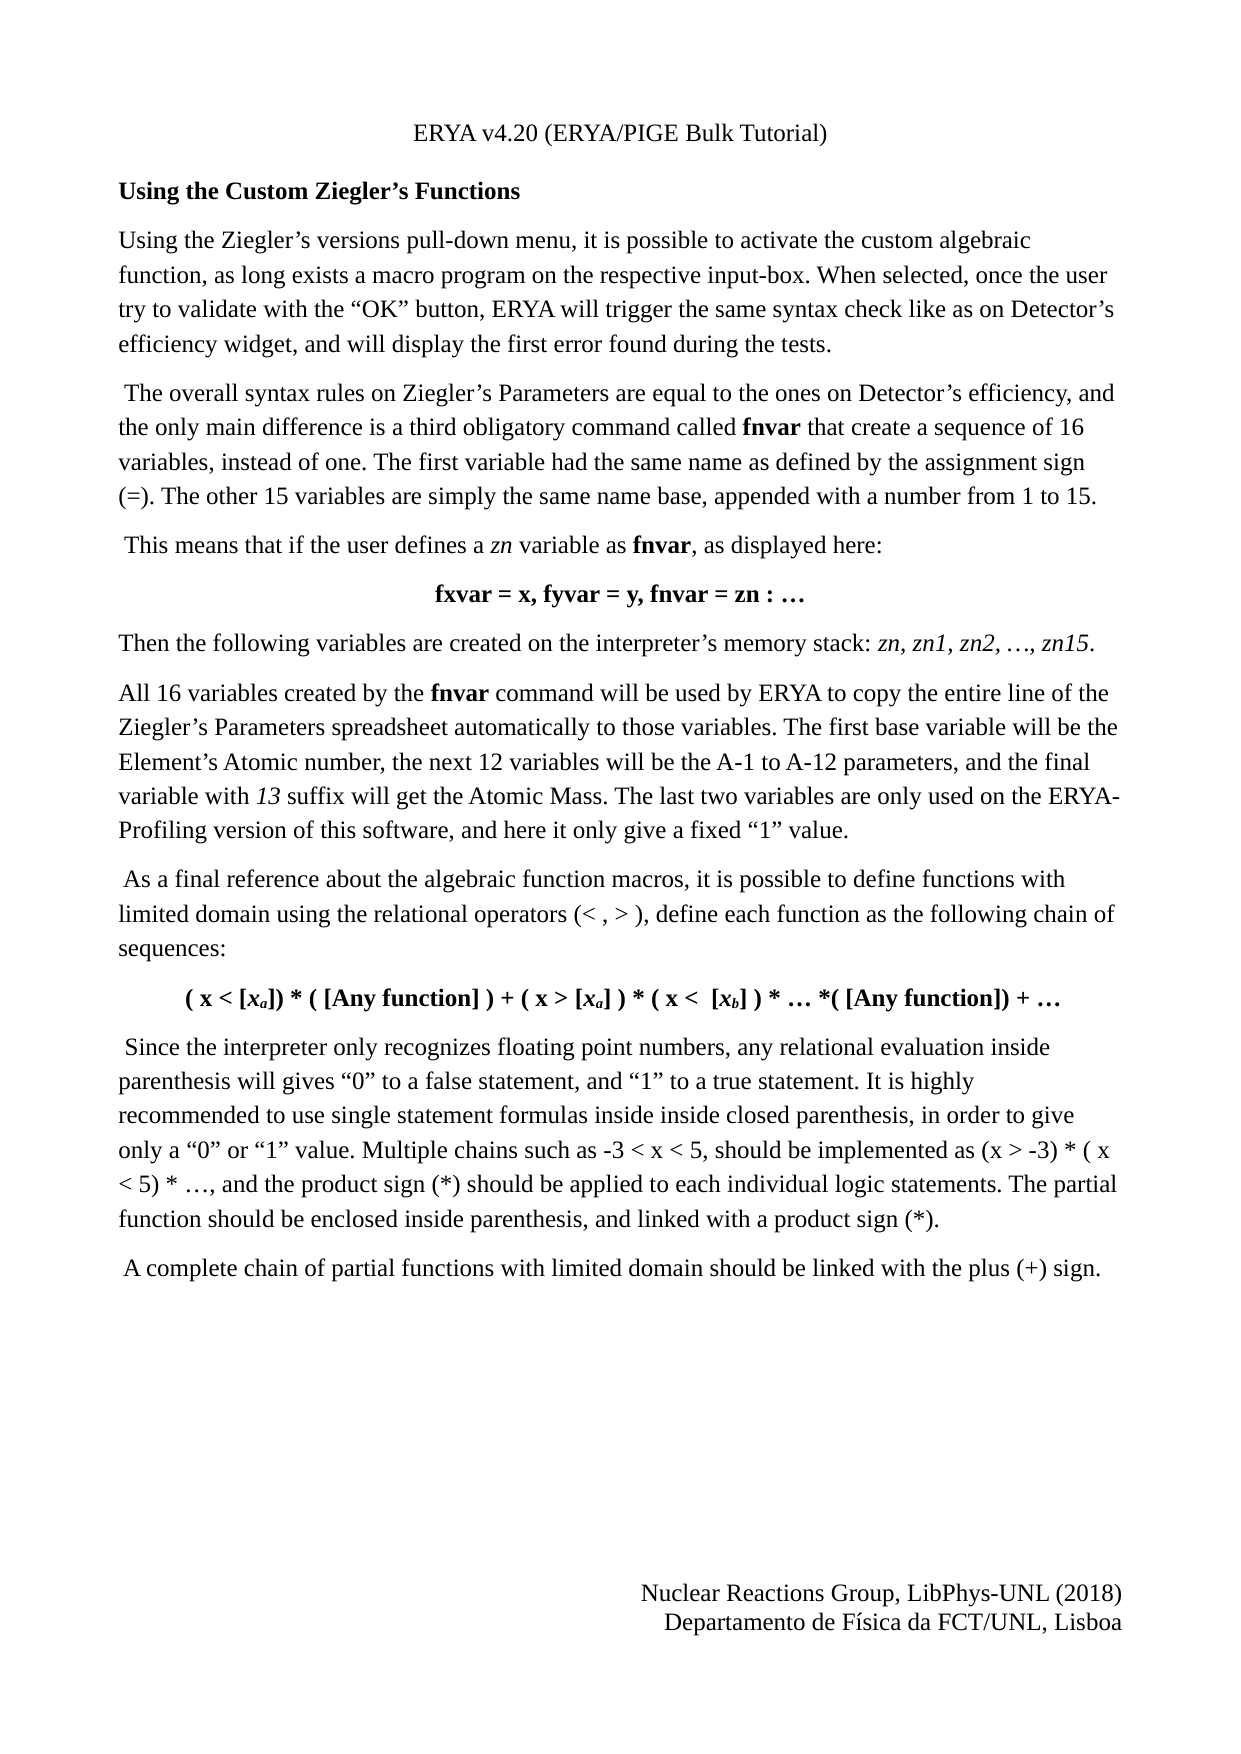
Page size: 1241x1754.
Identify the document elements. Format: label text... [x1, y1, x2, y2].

text A complete chain of partial functions with limited domain should be linked with the plus (+) sign. [118, 1253, 1122, 1282]
text ( x < [xa]) * ( [Any function] ) + ( x > [xa] ) * ( x < [xb] ) * … *( [Any function]) + … [118, 983, 1122, 1011]
text This means that if the user defines a zn variable as fnvar, as displayed here: [118, 530, 1122, 559]
text The overall syntax rules on Ziegler’s Parameters are equal to the ones on Detector’s efficiency, and the only main difference is a third obligatory command called fnvar that create a sequence of 16 variables, instead of one. The first variable had the same name as defined by the assignment sign (=). The other 15 variables are simply the same name base, appended with a number from 1 to 15. [118, 378, 1122, 510]
text fxvar = x, fyvar = y, fnvar = zn : … [118, 579, 1122, 608]
text All 16 variables created by the fnvar command will be used by ERYA to copy the entire line of the Ziegler’s Parameters spreadsheet automatically to those variables. The first base variable will be the Element’s Atomic number, the next 12 variables will be the A-1 to A-12 parameters, and the final variable with 13 suffix will get the Atomic Mass. The last two variables are only used on the ERYA-Profiling version of this software, and here it only give a fixed “1” value. [118, 678, 1122, 844]
text Using the Ziegler’s versions pull-down menu, it is possible to activate the custom algebraic function, as long exists a macro program on the respective input-box. When selected, once the user try to validate with the “OK” button, ERYA will trigger the same syntax check like as on Detector’s efficiency widget, and will display the first error found during the tests. [118, 225, 1122, 358]
text Using the Custom Ziegler’s Functions [118, 176, 1122, 205]
text Then the following variables are created on the interpreter’s memory stack: zn, zn1, zn2, …, zn15. [118, 628, 1122, 657]
text As a final reference about the algebraic function macros, it is possible to define functions with limited domain using the relational operators (< , > ), define each function as the following chain of sequences: [118, 864, 1122, 962]
text Since the interpreter only recognizes floating point numbers, any relational evaluation inside parenthesis will gives “0” to a false statement, and “1” to a true statement. It is highly recommended to use single statement formulas inside inside closed parenthesis, in order to give only a “0” or “1” value. Multiple chains such as -3 < x < 5, should be implemented as (x > -3) * ( x < 5) * …, and the product sign (*) should be applied to each individual logic statements. The partial function should be enclosed inside parenthesis, and linked with a product sign (*). [118, 1032, 1122, 1233]
